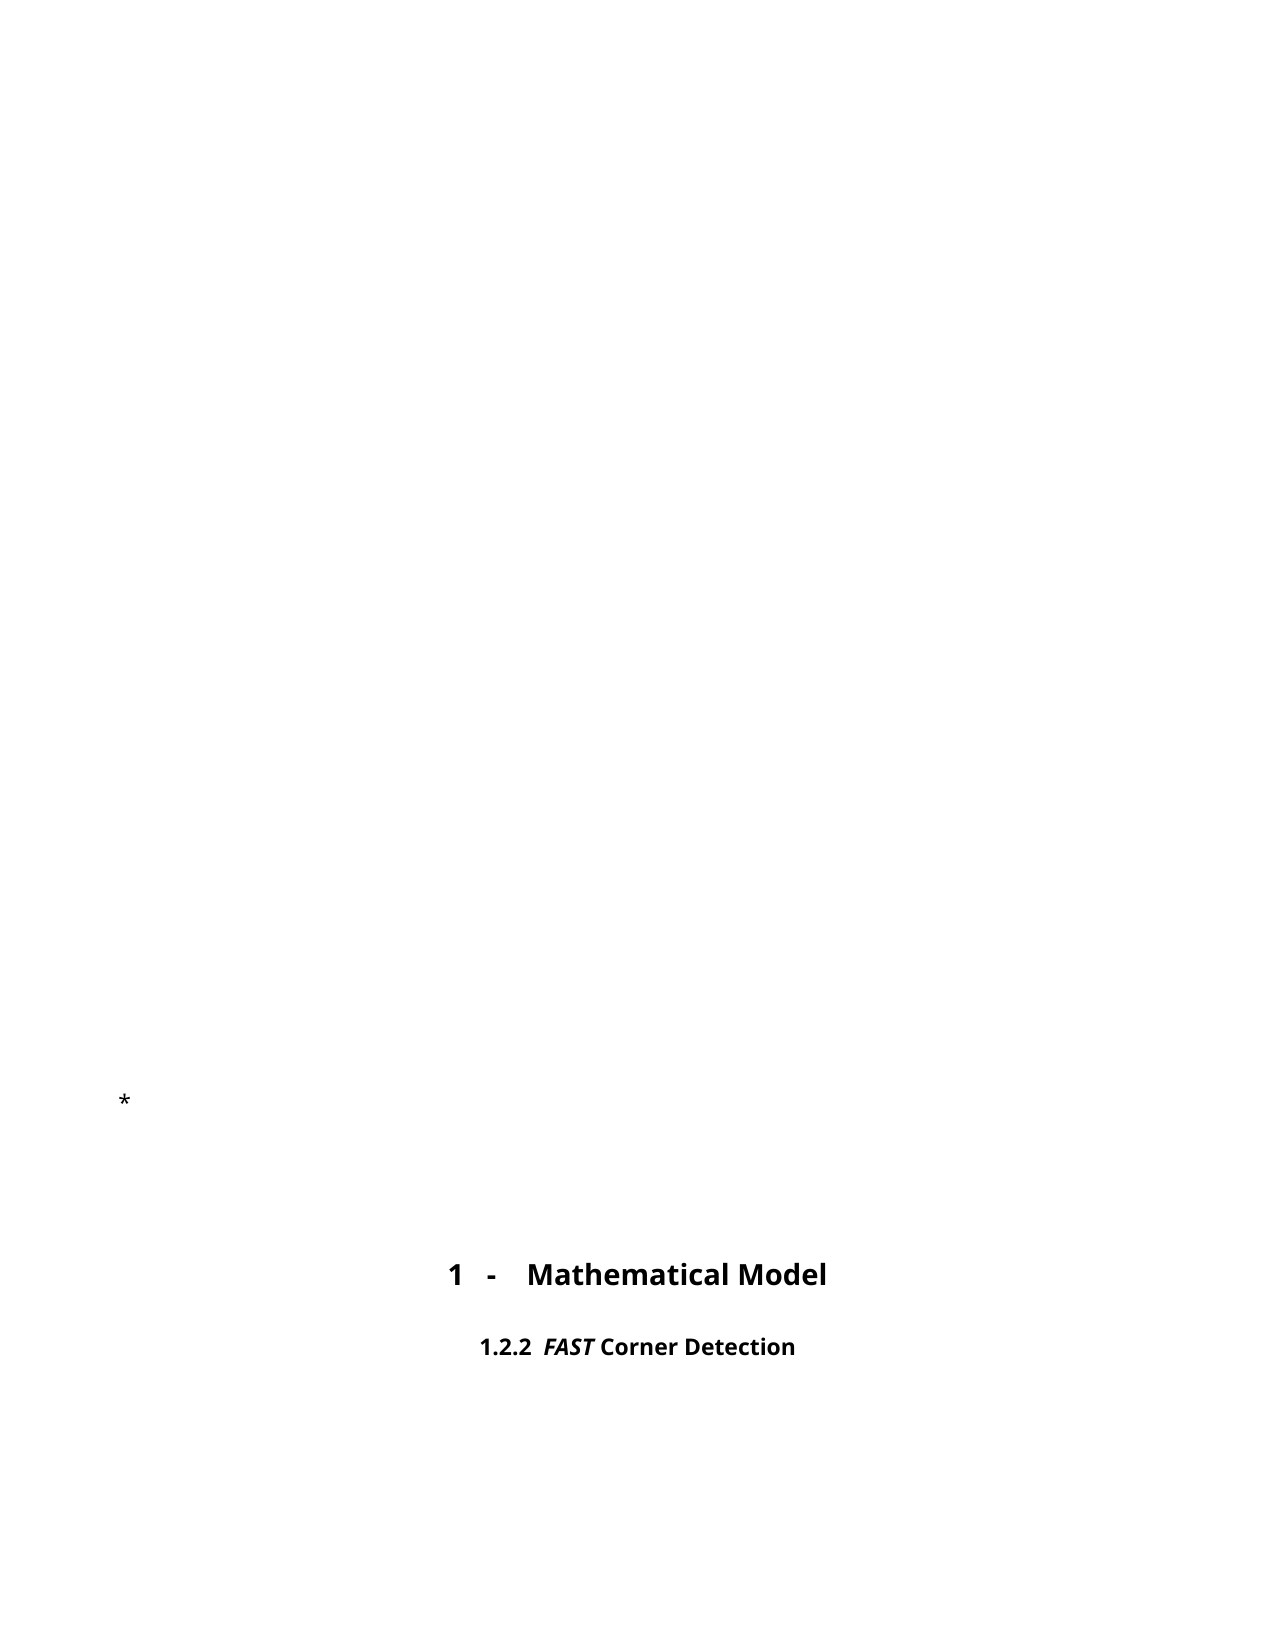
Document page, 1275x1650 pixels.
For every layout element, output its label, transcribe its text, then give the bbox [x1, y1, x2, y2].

text 1.2.2 FAST Corner Detection [118, 1331, 1157, 1362]
text * [118, 1087, 1157, 1118]
text 1 - Mathematical Model [118, 1254, 1157, 1294]
